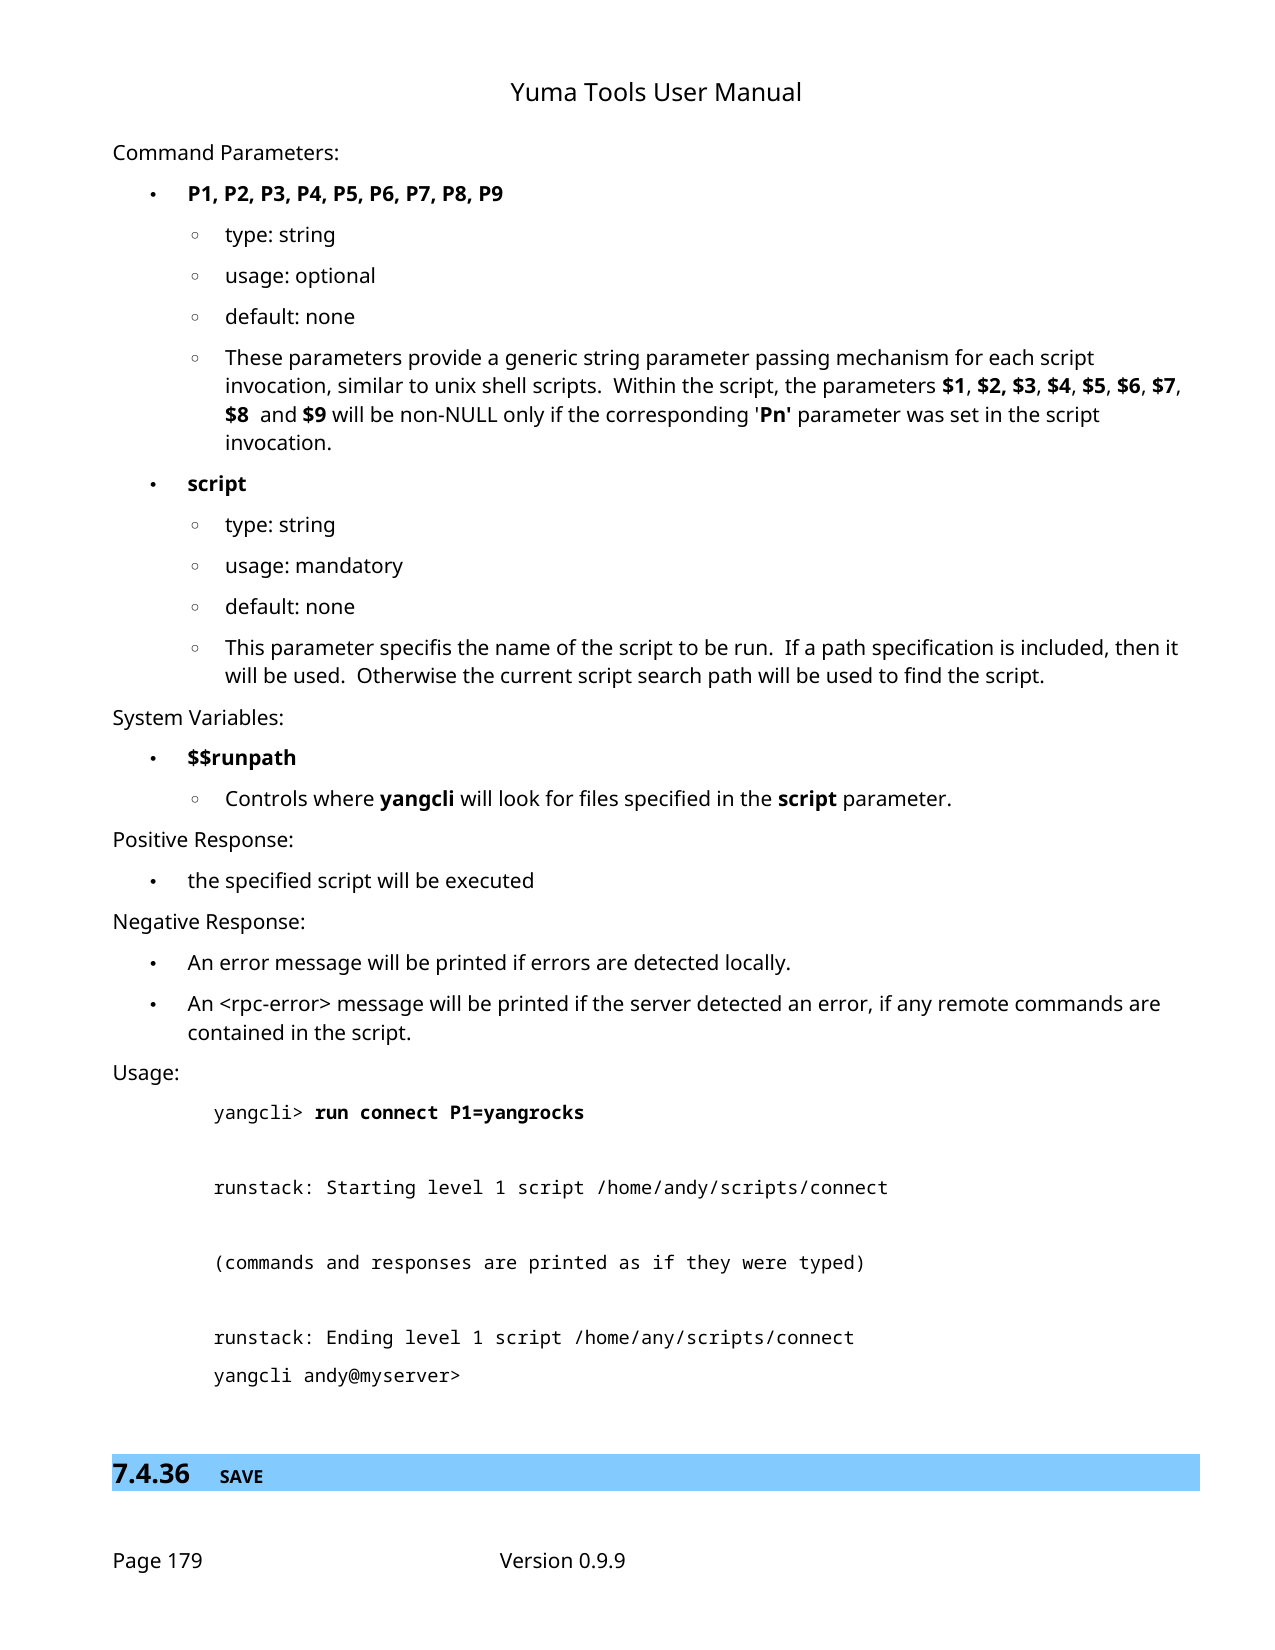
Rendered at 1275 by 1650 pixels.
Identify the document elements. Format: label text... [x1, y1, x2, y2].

list type: string [187, 220, 1200, 249]
list usage: optional [187, 261, 1200, 290]
list type: string [187, 510, 1200, 539]
text (commands and responses are printed as if they were typed) [139, 1249, 1200, 1275]
text Positive Response: [112, 825, 1200, 854]
list $$runpath [150, 743, 1200, 772]
list An <rpc-error> message will be printed if the server detected an error, if any remote commands are contained in the script. [150, 989, 1200, 1046]
text runstack: Starting level 1 script /home/andy/scripts/connect [139, 1174, 1200, 1200]
list default: none [187, 302, 1200, 331]
list These parameters provide a generic string parameter passing mechanism for each script invocation, similar to unix shell scripts. Within the script, the parameters $1, $2, $3, $4, $5, $6, $7, $8 and $9 will be non-NULL only if the corresponding 'Pn' parameter was set in the script invocation. [187, 343, 1200, 457]
text System Variables: [112, 703, 1200, 731]
list default: none [187, 592, 1200, 621]
list This parameter specifis the name of the script to be run. If a path specification is included, then it will be used. Otherwise the current script search path will be used to find the script. [187, 633, 1200, 690]
list script [150, 469, 1200, 498]
list usage: mandatory [187, 551, 1200, 580]
text Command Parameters: [112, 138, 1200, 167]
list the specified script will be executed [150, 866, 1200, 895]
text Negative Response: [112, 907, 1200, 936]
list An error message will be printed if errors are detected locally. [150, 948, 1200, 977]
text yangcli> run connect P1=yangrocks [139, 1099, 1200, 1125]
list Controls where yangcli will look for files specified in the script parameter. [187, 784, 1200, 813]
text runstack: Ending level 1 script /home/any/scripts/connect [139, 1324, 1200, 1350]
text yangcli andy@myserver> [139, 1362, 1200, 1387]
text Usage: [112, 1058, 1200, 1087]
subtitle save [112, 1454, 1200, 1491]
list P1, P2, P3, P4, P5, P6, P7, P8, P9 [150, 179, 1200, 208]
